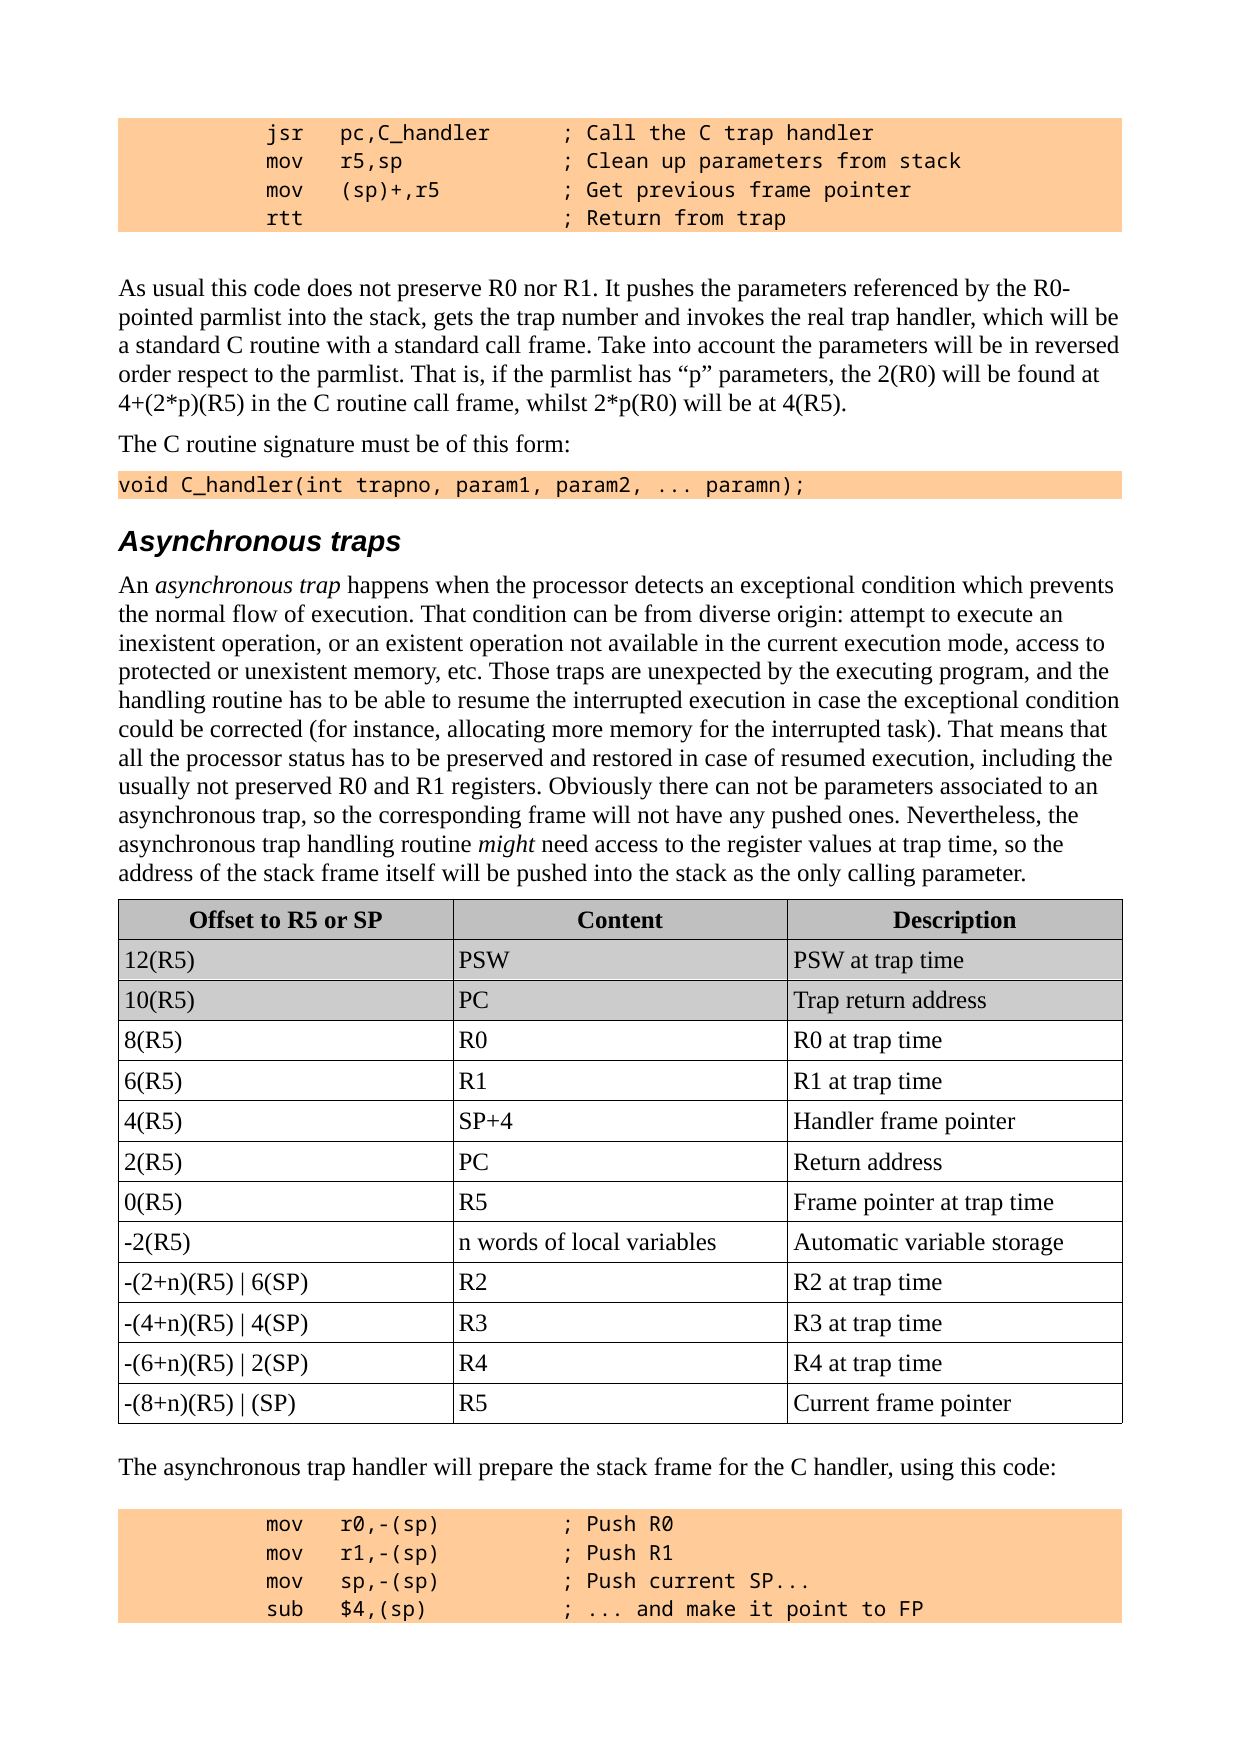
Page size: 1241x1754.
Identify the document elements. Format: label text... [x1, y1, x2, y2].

table_cell 0(R5) [119, 1182, 453, 1221]
table_cell Handler frame pointer [788, 1101, 1122, 1141]
table_cell Automatic variable storage [788, 1222, 1122, 1262]
table_cell R5 [454, 1182, 787, 1221]
table_cell 12(R5) [119, 940, 453, 979]
table_cell PC [454, 981, 787, 1020]
text An asynchronous trap happens when the processor detects an exceptional condition which prevents the normal flow of execution. That condition can be from diverse origin: attempt to execute an inexistent operation, or an existent operation not available in the current execution mode, access to protected or unexistent memory, etc. Those traps are unexpected by the executing program, and the handling routine has to be able to resume the interrupted execution in case the exceptional condition could be corrected (for instance, allocating more memory for the interrupted task). That means that all the processor status has to be preserved and restored in case of resumed execution, including the usually not preserved R0 and R1 registers. Obviously there can not be parameters associated to an asynchronous trap, so the corresponding frame will not have any pushed ones. Nevertheless, the asynchronous trap handling routine might need access to the register values at trap time, so the address of the stack frame itself will be pushed into the stack as the only calling parameter. [118, 570, 1122, 886]
table_header Content [454, 900, 787, 939]
table_cell R3 [454, 1303, 787, 1342]
table_cell R3 at trap time [788, 1303, 1122, 1342]
text The C routine signature must be of this form: [118, 429, 1122, 458]
table_cell R0 [454, 1021, 787, 1060]
table_cell R2 at trap time [788, 1263, 1122, 1302]
text mov r1,-(sp) ; Push R1 [118, 1538, 1122, 1566]
table_cell Trap return address [788, 981, 1122, 1020]
table_cell R5 [454, 1384, 787, 1423]
table_cell R1 at trap time [788, 1061, 1122, 1100]
table_cell -2(R5) [119, 1222, 453, 1262]
table_cell 8(R5) [119, 1021, 453, 1060]
table_cell PC [454, 1142, 787, 1181]
subtitle Asynchronous traps [118, 524, 1122, 558]
table_cell R4 at trap time [788, 1343, 1122, 1383]
table_header Description [788, 900, 1122, 939]
table_cell -(2+n)(R5) | 6(SP) [119, 1263, 453, 1302]
table_cell 6(R5) [119, 1061, 453, 1100]
table_cell R2 [454, 1263, 787, 1302]
table_cell Frame pointer at trap time [788, 1182, 1122, 1221]
table_cell R1 [454, 1061, 787, 1100]
table_cell 10(R5) [119, 981, 453, 1020]
text void C_handler(int trapno, param1, param2, ... paramn); [118, 471, 1122, 499]
text As usual this code does not preserve R0 nor R1. It pushes the parameters referenced by the R0-pointed parmlist into the stack, gets the trap number and invokes the real trap handler, which will be a standard C routine with a standard call frame. Take into account the parameters will be in reversed order respect to the parmlist. That is, if the parmlist has “p” parameters, the 2(R0) will be found at 4+(2*p)(R5) in the C routine call frame, whilst 2*p(R0) will be at 4(R5). [118, 273, 1122, 417]
text mov r0,-(sp) ; Push R0 [118, 1509, 1122, 1538]
table_cell 2(R5) [119, 1142, 453, 1181]
table_cell PSW [454, 940, 787, 979]
text jsr pc,C_handler ; Call the C trap handler [118, 118, 1122, 147]
text The asynchronous trap handler will prepare the stack frame for the C handler, using this code: [118, 1452, 1122, 1481]
table_header Offset to R5 or SP [119, 900, 453, 939]
table_cell R4 [454, 1343, 787, 1383]
table_cell SP+4 [454, 1101, 787, 1141]
text rtt ; Return from trap [118, 203, 1122, 232]
table_cell 4(R5) [119, 1101, 453, 1141]
table_cell n words of local variables [454, 1222, 787, 1262]
table_cell -(8+n)(R5) | (SP) [119, 1384, 453, 1423]
table_cell -(4+n)(R5) | 4(SP) [119, 1303, 453, 1342]
table_cell R0 at trap time [788, 1021, 1122, 1060]
table_cell Current frame pointer [788, 1384, 1122, 1423]
text mov r5,sp ; Clean up parameters from stack [118, 147, 1122, 175]
table_cell -(6+n)(R5) | 2(SP) [119, 1343, 453, 1383]
table_cell PSW at trap time [788, 940, 1122, 979]
text mov sp,-(sp) ; Push current SP... [118, 1566, 1122, 1594]
table_cell Return address [788, 1142, 1122, 1181]
text mov (sp)+,r5 ; Get previous frame pointer [118, 175, 1122, 203]
text sub $4,(sp) ; ... and make it point to FP [118, 1594, 1122, 1623]
